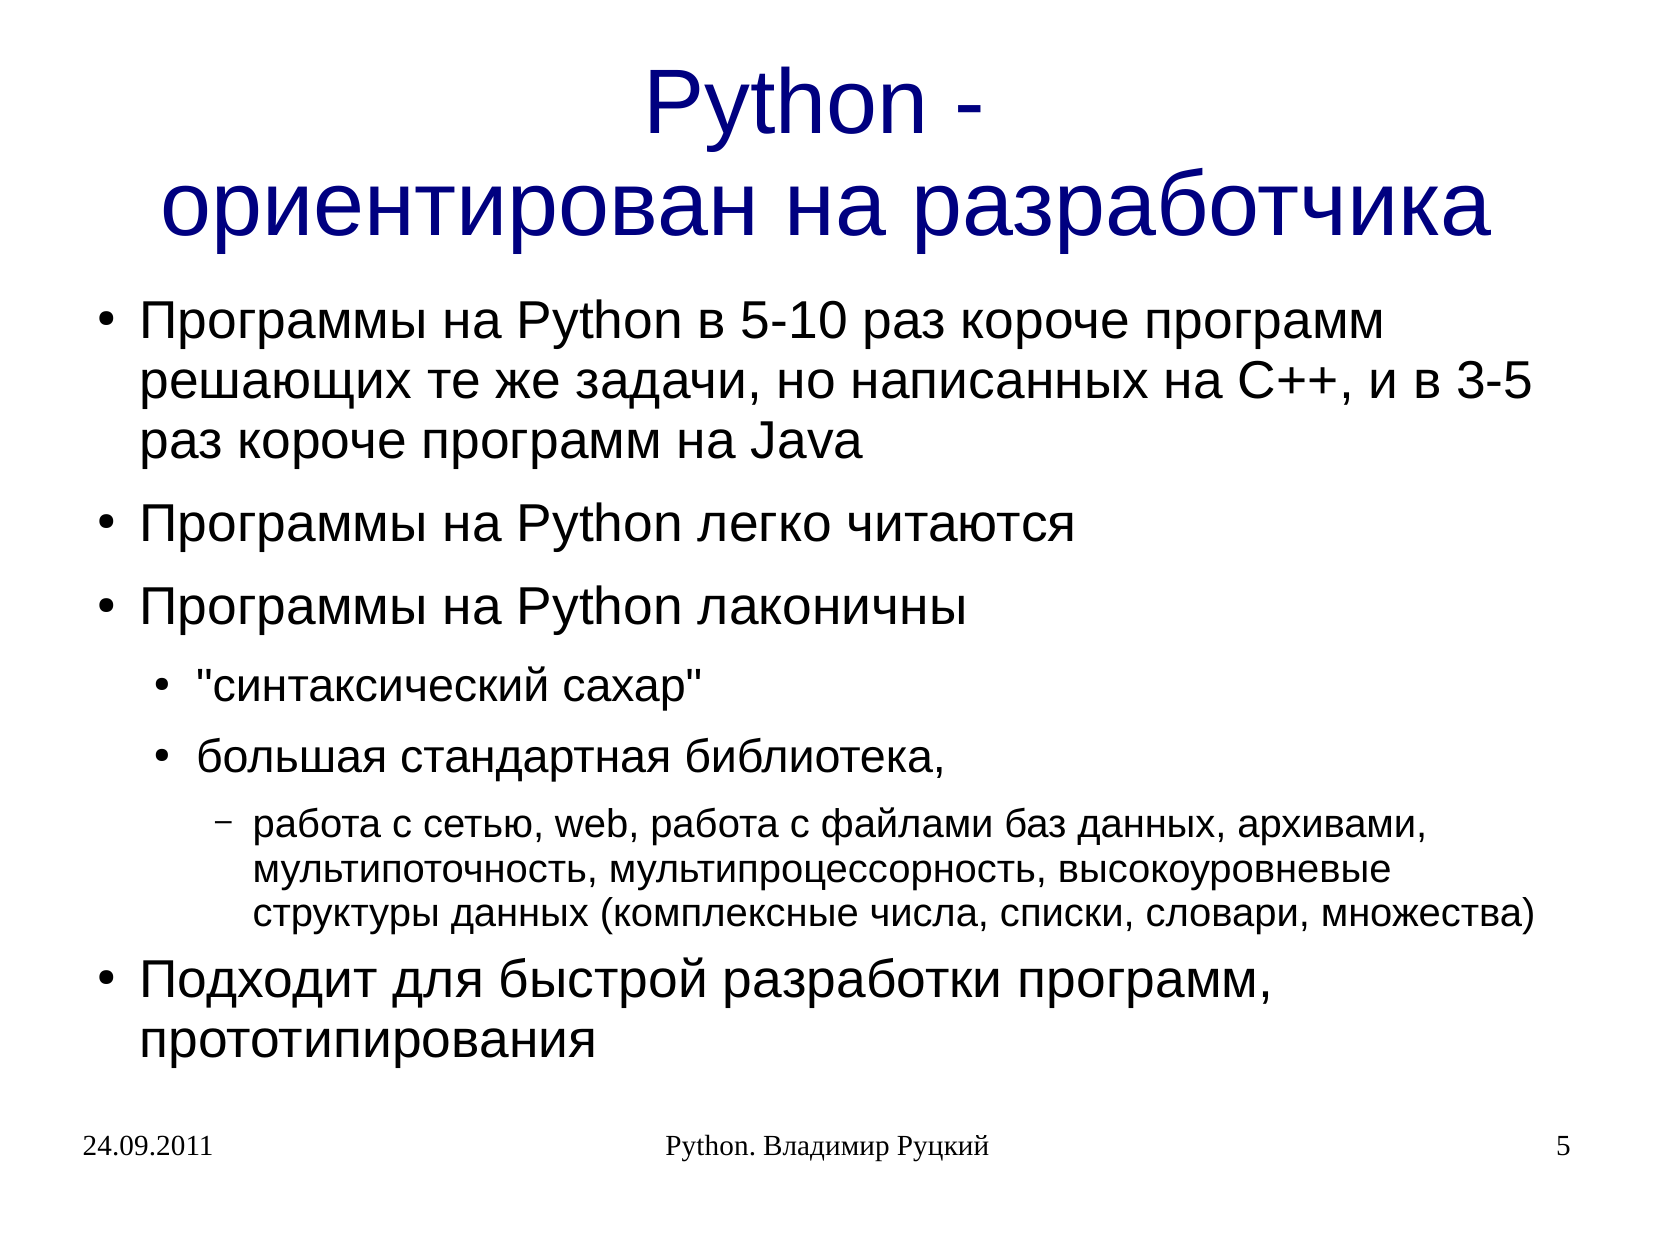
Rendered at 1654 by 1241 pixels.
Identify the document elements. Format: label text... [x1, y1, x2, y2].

title Python - ориентирован на разработчика [82, 49, 1571, 257]
list Программы на Python в 5-10 раз короче программ решающих те же задачи, но написанных на C++, и в 3-5 раз короче программ на Java Программы на Python легко читаются Программы на Python лаконичны "синтаксический сахар" большая стандартная библиотека, работа с сетью, web, работа с файлами баз данных, архивами, мультипоточность, мультипроцессорность, высокоуровневые структуры данных (комплексные числа, списки, словари, множества) Подходит для быстрой разработки программ, прототипирования [82, 290, 1571, 1109]
